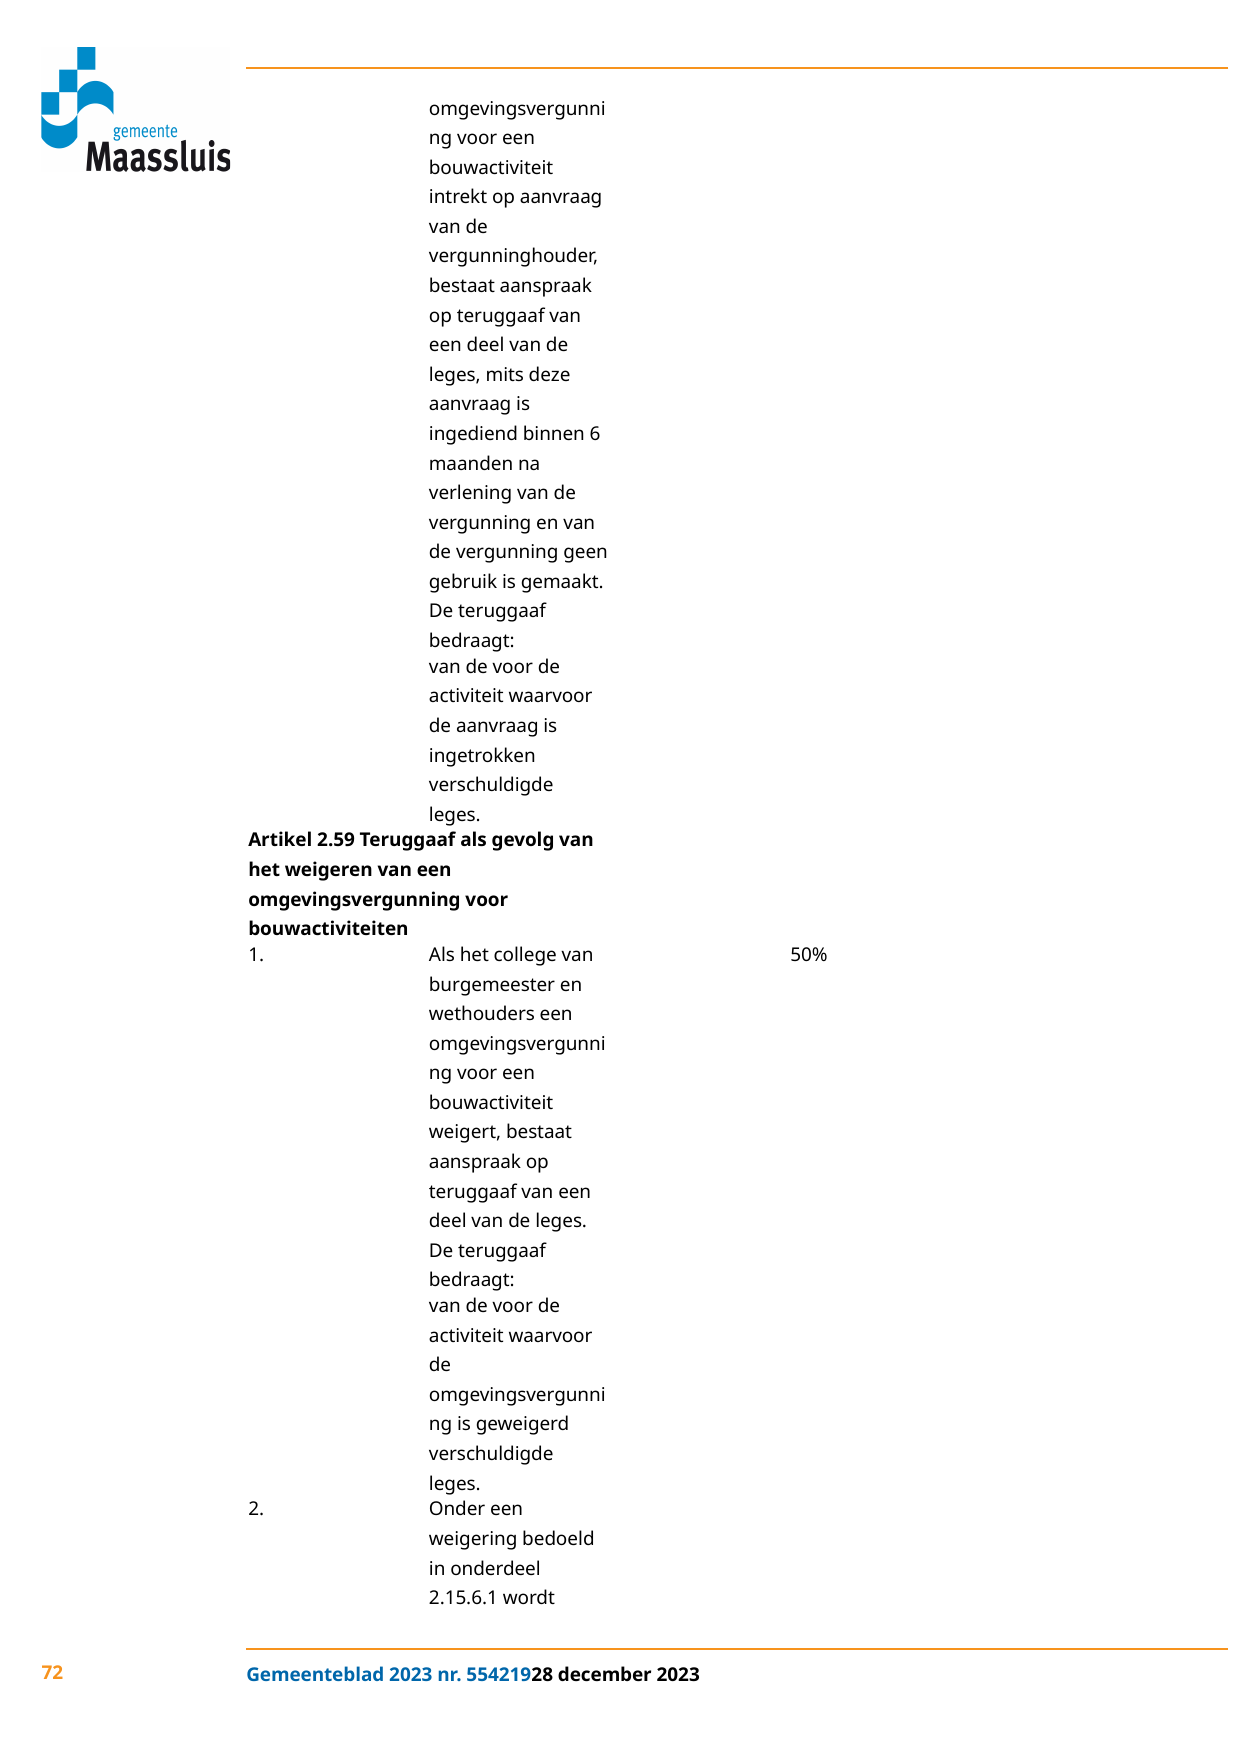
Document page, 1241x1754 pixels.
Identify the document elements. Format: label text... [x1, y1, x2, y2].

table_cell [790, 1292, 971, 1496]
table_cell 2. [248, 1496, 429, 1610]
table_cell Als het college van burgemeester en wethouders een omgevingsvergunning voor een bouwactiviteit weigert, bestaat aanspraak op teruggaaf van een deel van de leges. De teruggaaf bedraagt: [429, 941, 609, 1292]
table_cell [609, 653, 790, 827]
table_cell [609, 1292, 790, 1496]
table_cell [248, 95, 429, 653]
table_cell [248, 653, 429, 827]
table_cell [790, 95, 971, 653]
table_cell [971, 1496, 1152, 1610]
table_cell [971, 1292, 1152, 1496]
table_cell 50% [790, 941, 971, 1292]
table_cell [971, 941, 1152, 1292]
table_cell [971, 95, 1152, 653]
table_cell [971, 827, 1152, 941]
table_cell van de voor de activiteit waarvoor de omgevingsvergunning is geweigerd verschuldigde leges. [429, 1292, 609, 1496]
table_cell [790, 653, 971, 827]
table_cell [609, 941, 790, 1292]
table_cell [609, 827, 790, 941]
table_cell [971, 653, 1152, 827]
table_cell Onder een weigering bedoeld in onderdeel 2.15.6.1 wordt [429, 1496, 609, 1610]
table_cell [248, 1292, 429, 1496]
table_cell Artikel 2.59 Teruggaaf als gevolg van het weigeren van een omgevingsvergunning voor bouwactiviteiten [248, 827, 609, 941]
table_cell [609, 95, 790, 653]
picture [41, 47, 77, 92]
table_cell [609, 1496, 790, 1610]
table_cell 1. [248, 941, 429, 1292]
table_cell omgevingsvergunning voor een bouwactiviteit intrekt op aanvraag van de vergunninghouder, bestaat aanspraak op teruggaaf van een deel van de leges, mits deze aanvraag is ingediend binnen 6 maanden na verlening van de vergunning en van de vergunning geen gebruik is gemaakt. De teruggaaf bedraagt: [429, 95, 609, 653]
table_cell [790, 1496, 971, 1610]
picture [41, 47, 231, 172]
table_cell van de voor de activiteit waarvoor de aanvraag is ingetrokken verschuldigde leges. [429, 653, 609, 827]
table_cell [790, 827, 971, 941]
